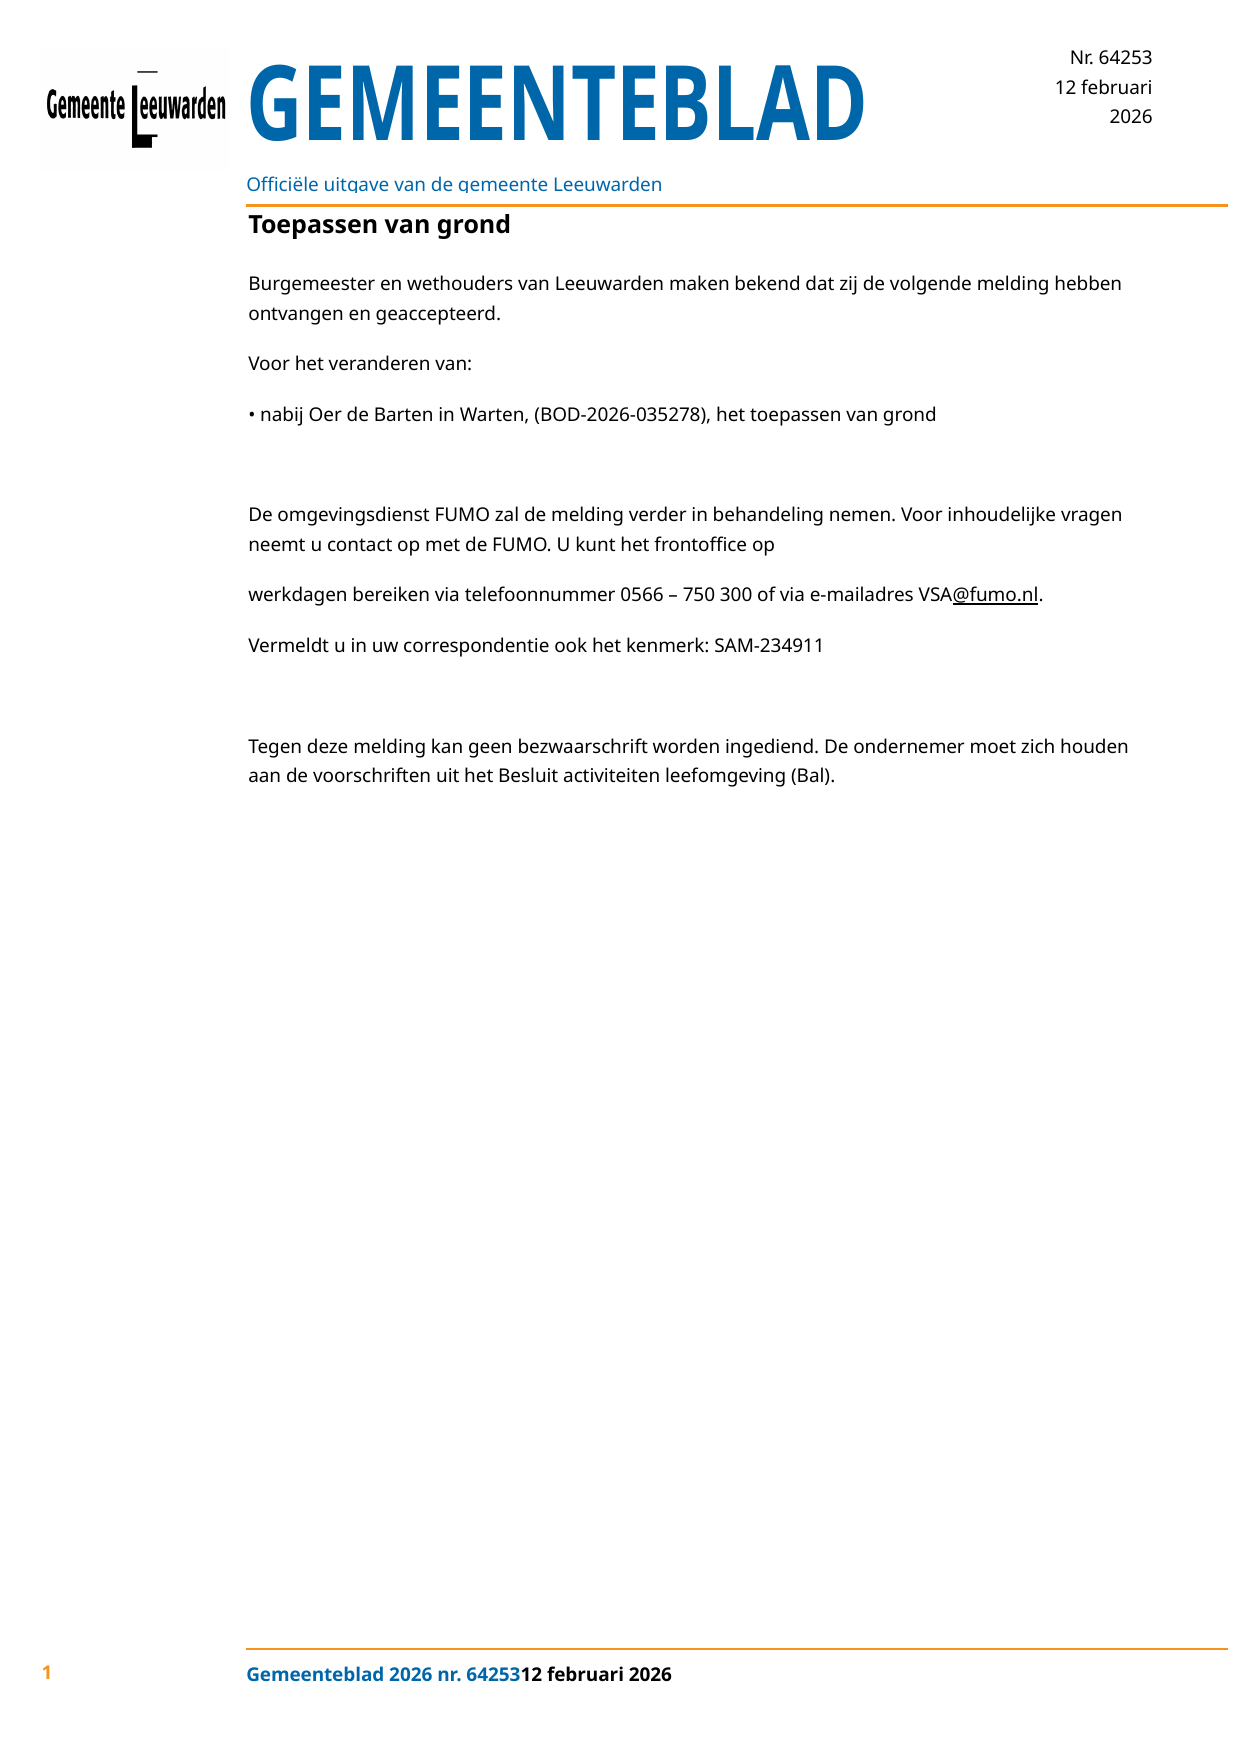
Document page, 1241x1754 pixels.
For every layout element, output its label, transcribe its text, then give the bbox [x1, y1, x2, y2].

text • nabij Oer de Barten in Warten, (BOD-2026-035278), het toepassen van grond [248, 401, 1152, 426]
text werkdagen bereiken via telefoonnummer 0566 – 750 300 of via e-mailadres VSA@fumo.nl. [248, 582, 1152, 607]
text Toepassen van grond [248, 207, 1152, 241]
text De omgevingsdienst FUMO zal de melding verder in behandeling nemen. Voor inhoudelijke vragen neemt u contact op met de FUMO. U kunt het frontoffice op [248, 502, 1152, 557]
text Burgemeester en wethouders van Leeuwarden maken bekend dat zij de volgende melding hebben ontvangen en geaccepteerd. [248, 270, 1152, 326]
text Tegen deze melding kan geen bezwaarschrift worden ingediend. De ondernemer moet zich houden aan de voorschriften uit het Besluit activiteiten leefomgeving (Bal). [248, 733, 1152, 788]
picture [41, 47, 231, 172]
text Vermeldt u in uw correspondentie ook het kenmerk: SAM-234911 [248, 632, 1152, 658]
text Voor het veranderen van: [248, 350, 1152, 376]
